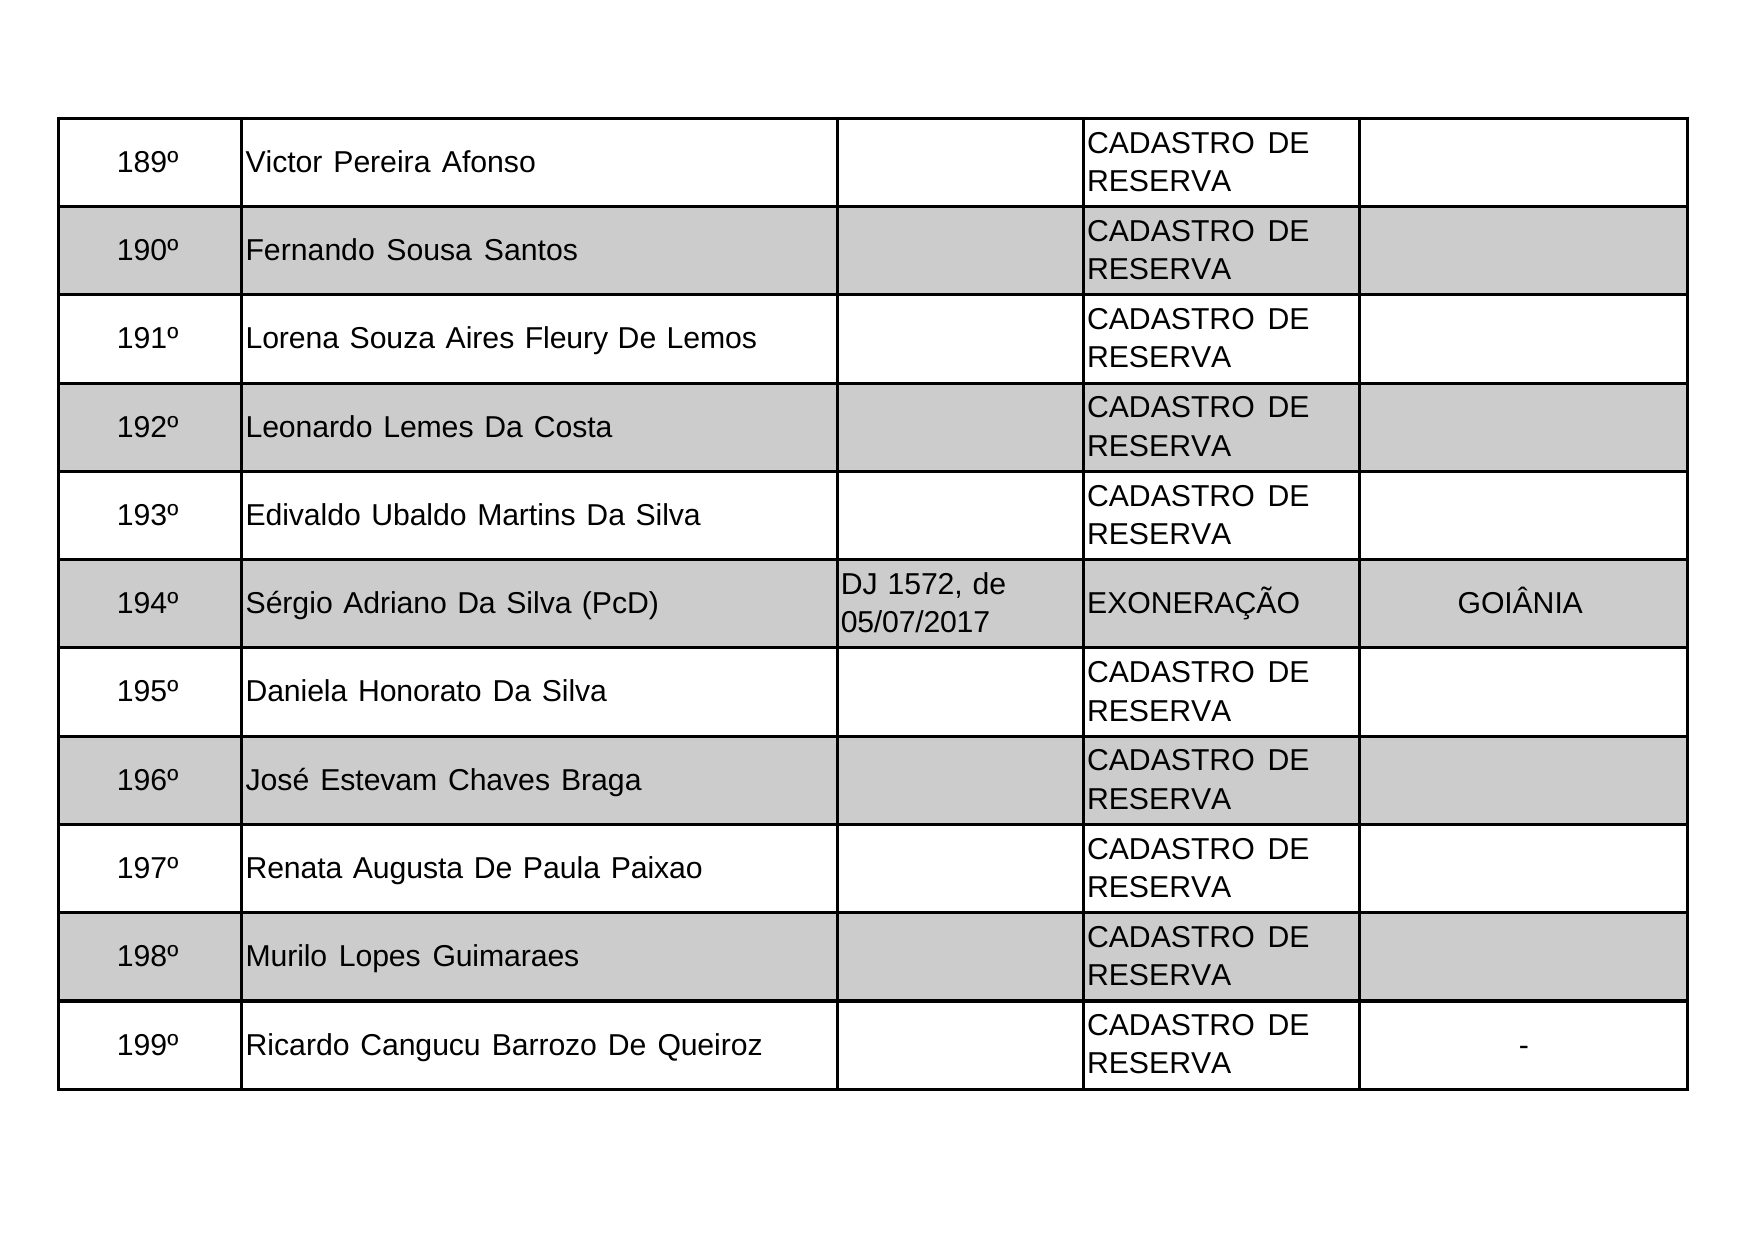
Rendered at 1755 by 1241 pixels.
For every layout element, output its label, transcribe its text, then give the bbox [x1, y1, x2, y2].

table_cell Edivaldo Ubaldo Martins Da Silva [243, 473, 836, 558]
table_cell - [1361, 1003, 1686, 1087]
table_cell [1361, 914, 1686, 999]
table_cell Murilo Lopes Guimaraes [243, 914, 836, 999]
table_cell Leonardo Lemes Da Costa [243, 385, 836, 470]
table_cell [839, 914, 1082, 999]
table_cell Daniela Honorato Da Silva [243, 649, 836, 734]
table_cell GOIÂNIA [1361, 561, 1686, 646]
table_header Victor Pereira Afonso [243, 120, 836, 205]
table_cell DJ 1572, de 05/07/2017 [839, 561, 1082, 646]
table_cell 192º [60, 385, 240, 470]
table_cell 196º [60, 738, 240, 823]
table_cell [839, 826, 1082, 911]
table_cell [839, 296, 1082, 382]
table_cell [1361, 296, 1686, 382]
table_cell CADASTRO DE RESERVA [1085, 1003, 1358, 1087]
table_cell [1361, 826, 1686, 911]
table_header [839, 120, 1082, 205]
table_cell CADASTRO DE RESERVA [1085, 208, 1358, 293]
table_cell 191º [60, 296, 240, 382]
table_cell 190º [60, 208, 240, 293]
table_cell [1361, 649, 1686, 734]
table_cell [839, 473, 1082, 558]
table_cell CADASTRO DE RESERVA [1085, 473, 1358, 558]
table_cell [839, 385, 1082, 470]
table_cell Sérgio Adriano Da Silva (PcD) [243, 561, 836, 646]
table_cell 193º [60, 473, 240, 558]
table_cell CADASTRO DE RESERVA [1085, 649, 1358, 734]
table_cell [1361, 385, 1686, 470]
table_header [1361, 120, 1686, 205]
table_cell CADASTRO DE RESERVA [1085, 826, 1358, 911]
table_cell CADASTRO DE RESERVA [1085, 738, 1358, 823]
table_cell 198º [60, 914, 240, 999]
table_cell 197º [60, 826, 240, 911]
table_cell 195º [60, 649, 240, 734]
table_cell Ricardo Cangucu Barrozo De Queiroz [243, 1003, 836, 1087]
table_cell CADASTRO DE RESERVA [1085, 385, 1358, 470]
table_cell [1361, 473, 1686, 558]
table_cell José Estevam Chaves Braga [243, 738, 836, 823]
table_cell CADASTRO DE RESERVA [1085, 914, 1358, 999]
table_cell [839, 208, 1082, 293]
table_cell [1361, 208, 1686, 293]
table_cell [839, 1003, 1082, 1087]
table_cell [839, 649, 1082, 734]
table_cell Renata Augusta De Paula Paixao [243, 826, 836, 911]
table_cell EXONERAÇÃO [1085, 561, 1358, 646]
table_cell CADASTRO DE RESERVA [1085, 296, 1358, 382]
table_cell Lorena Souza Aires Fleury De Lemos [243, 296, 836, 382]
table_cell [1361, 738, 1686, 823]
table_cell [839, 738, 1082, 823]
table_cell 194º [60, 561, 240, 646]
table_cell 199º [60, 1003, 240, 1087]
table_header CADASTRO DE RESERVA [1085, 120, 1358, 205]
table_header 189º [60, 120, 240, 205]
table_cell Fernando Sousa Santos [243, 208, 836, 293]
